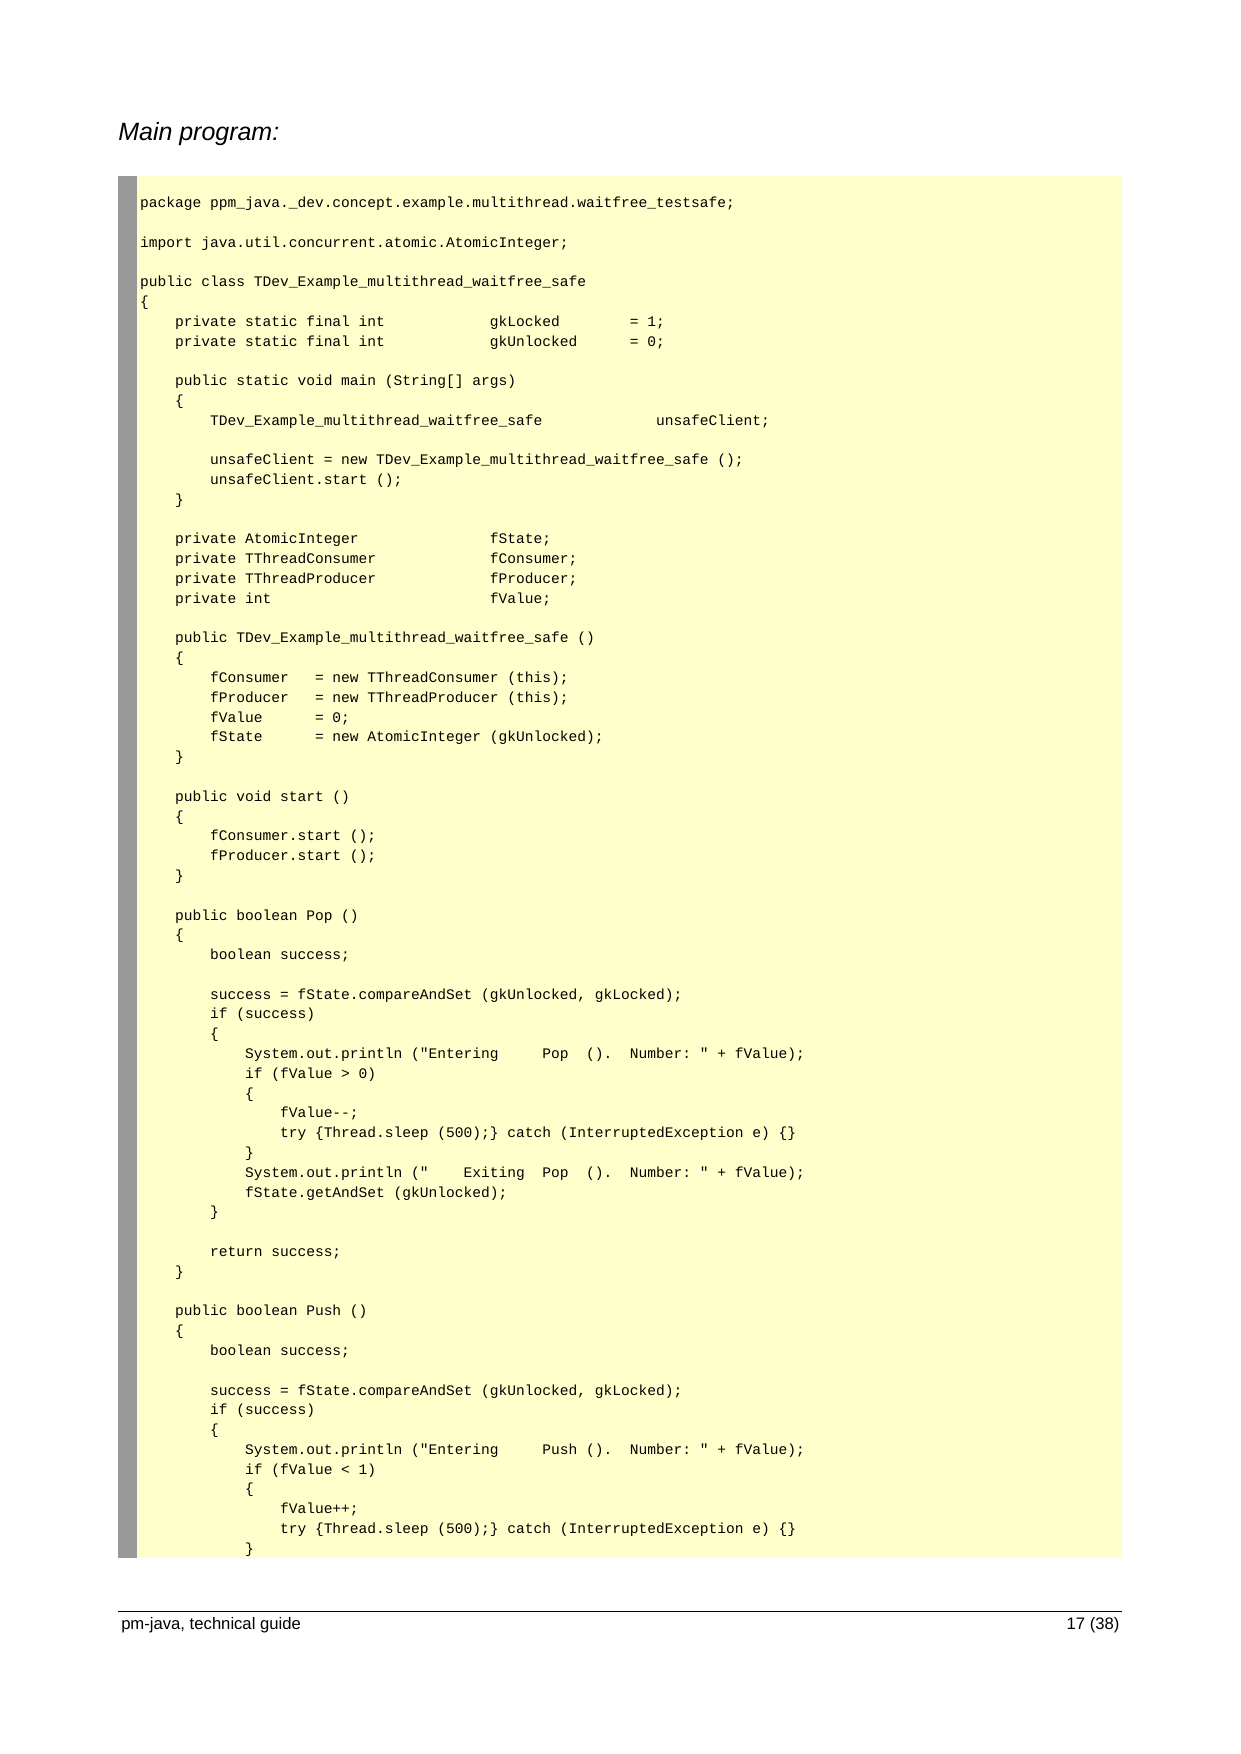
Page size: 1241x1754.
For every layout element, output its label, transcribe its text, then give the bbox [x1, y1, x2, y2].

list System.out.println (" Exiting Pop (). Number: " + fValue); [137, 1165, 1122, 1182]
list } [137, 1145, 1122, 1162]
list } [137, 1264, 1122, 1281]
list public static void main (String[] args) [137, 373, 1122, 390]
list boolean success; [137, 1343, 1122, 1360]
list fValue++; [137, 1502, 1122, 1518]
list unsafeClient.start (); [137, 472, 1122, 489]
list { [137, 651, 1122, 667]
list fState = new AtomicInteger (gkUnlocked); [137, 730, 1122, 746]
list public boolean Pop () [137, 908, 1122, 924]
list } [137, 1541, 1122, 1558]
list } [137, 492, 1122, 509]
list success = fState.compareAndSet (gkUnlocked, gkLocked); [137, 1383, 1122, 1399]
list fProducer = new TThreadProducer (this); [137, 690, 1122, 707]
list try {Thread.sleep (500);} catch (InterruptedException e) {} [137, 1126, 1122, 1142]
list private AtomicInteger fState; [137, 532, 1122, 548]
list if (success) [137, 1007, 1122, 1023]
list return success; [137, 1244, 1122, 1261]
list public class TDev_Example_multithread_waitfree_safe [137, 274, 1122, 291]
list package ppm_java._dev.concept.example.multithread.waitfree_testsafe; [137, 195, 1122, 212]
list { [137, 928, 1122, 944]
list } [137, 1205, 1122, 1221]
list if (fValue < 1) [137, 1462, 1122, 1478]
list fValue--; [137, 1106, 1122, 1122]
list fState.getAndSet (gkUnlocked); [137, 1185, 1122, 1201]
text Main program: [118, 118, 1122, 146]
list private TThreadConsumer fConsumer; [137, 552, 1122, 568]
list fConsumer.start (); [137, 829, 1122, 845]
list fValue = 0; [137, 710, 1122, 726]
list { [137, 294, 1122, 311]
list System.out.println ("Entering Push (). Number: " + fValue); [137, 1442, 1122, 1459]
list boolean success; [137, 947, 1122, 964]
list public boolean Push () [137, 1304, 1122, 1320]
list unsafeClient = new TDev_Example_multithread_waitfree_safe (); [137, 453, 1122, 469]
list } [137, 868, 1122, 885]
list private int fValue; [137, 591, 1122, 608]
list try {Thread.sleep (500);} catch (InterruptedException e) {} [137, 1521, 1122, 1538]
list { [137, 1482, 1122, 1498]
list { [137, 809, 1122, 825]
list if (fValue > 0) [137, 1066, 1122, 1083]
list success = fState.compareAndSet (gkUnlocked, gkLocked); [137, 987, 1122, 1003]
list { [137, 1027, 1122, 1043]
list fConsumer = new TThreadConsumer (this); [137, 670, 1122, 687]
list public void start () [137, 789, 1122, 806]
list TDev_Example_multithread_waitfree_safe unsafeClient; [137, 413, 1122, 429]
list if (success) [137, 1403, 1122, 1419]
list public TDev_Example_multithread_waitfree_safe () [137, 631, 1122, 647]
list private static final int gkUnlocked = 0; [137, 334, 1122, 350]
list System.out.println ("Entering Pop (). Number: " + fValue); [137, 1046, 1122, 1063]
list private static final int gkLocked = 1; [137, 314, 1122, 331]
list } [137, 749, 1122, 766]
list { [137, 1086, 1122, 1102]
list fProducer.start (); [137, 848, 1122, 865]
list private TThreadProducer fProducer; [137, 571, 1122, 588]
list { [137, 393, 1122, 410]
list { [137, 1323, 1122, 1340]
list import java.util.concurrent.atomic.AtomicInteger; [137, 235, 1122, 251]
list { [137, 1422, 1122, 1439]
